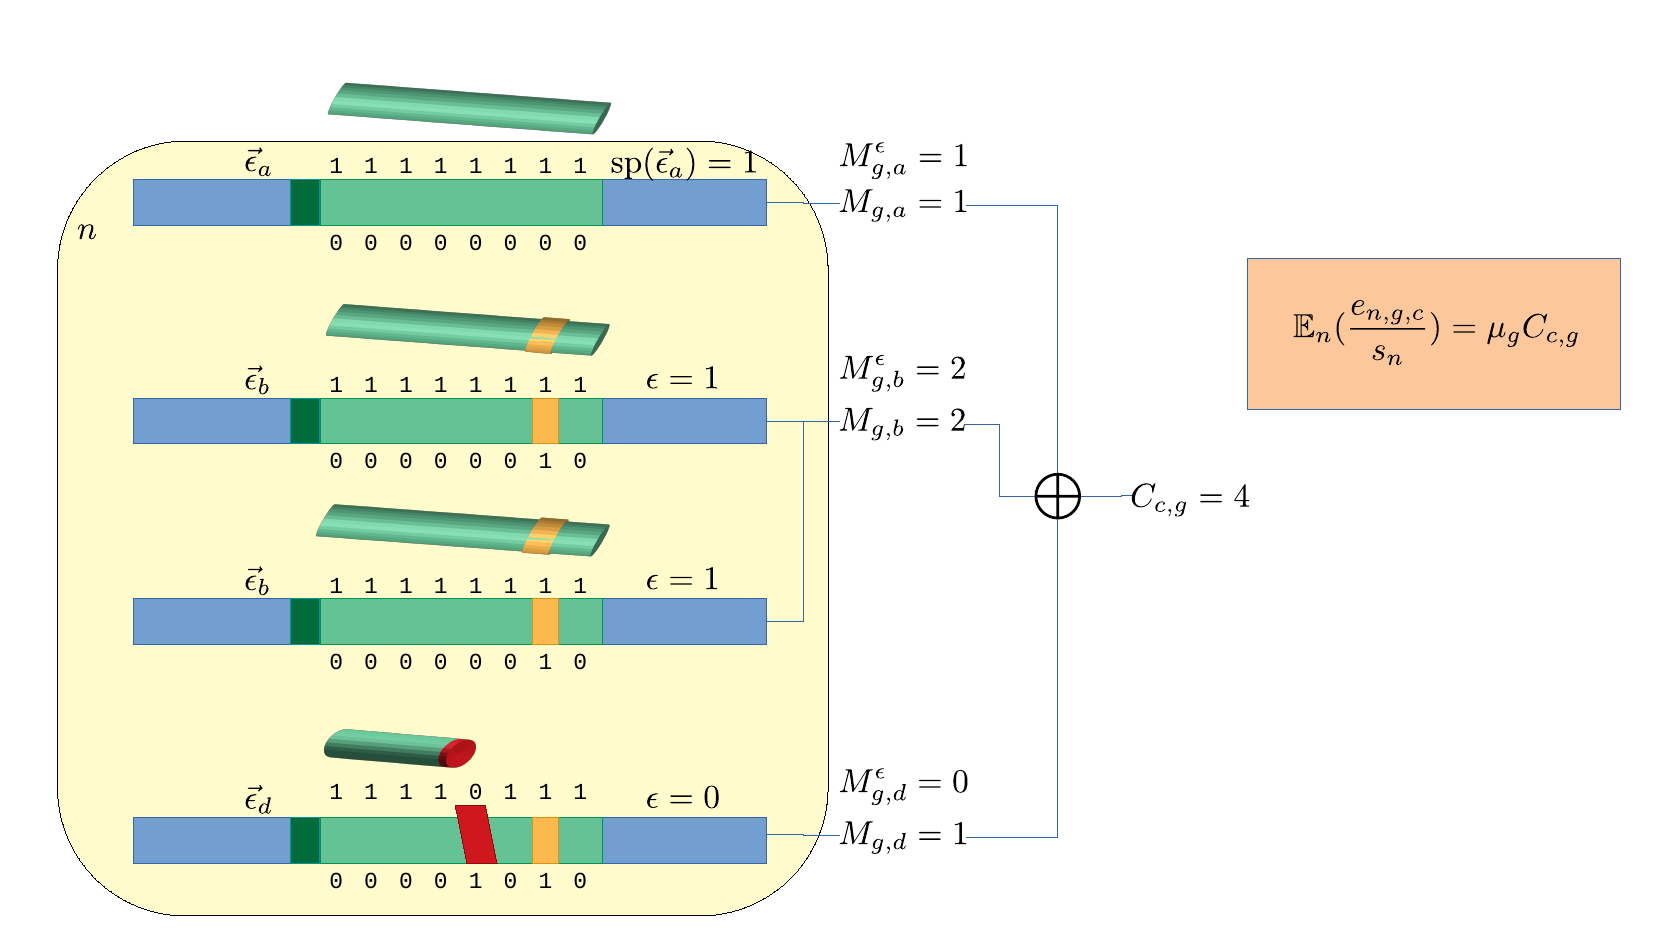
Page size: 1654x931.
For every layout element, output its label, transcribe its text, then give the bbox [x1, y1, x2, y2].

text_box [871, 838, 884, 854]
text_box 00000010 [314, 643, 607, 685]
text_box 11111111 [314, 566, 607, 608]
text_box [1234, 484, 1250, 507]
text_box [1131, 483, 1156, 508]
text_box [871, 206, 883, 222]
text_box 11111111 [314, 365, 607, 407]
text_box [871, 376, 884, 392]
text_box 11111111 [314, 147, 607, 189]
text_box [875, 354, 885, 366]
text_box [951, 356, 965, 379]
text_box [1247, 258, 1621, 410]
text_box [953, 769, 968, 793]
text_box [955, 143, 967, 167]
text_box [871, 425, 883, 441]
text_box [1174, 501, 1187, 517]
text_box [893, 784, 906, 801]
text_box [955, 189, 967, 213]
text_box [839, 189, 873, 213]
text_box [893, 163, 906, 175]
text_box [893, 419, 904, 436]
text_box [839, 821, 874, 845]
text_box [893, 370, 904, 388]
text_box [893, 206, 906, 218]
text_box 00000010 [314, 442, 607, 484]
text_box 11110111 [314, 773, 607, 815]
text_box [839, 769, 874, 793]
text_box [839, 355, 874, 379]
text_box 00001010 [314, 861, 607, 903]
text_box [871, 789, 884, 806]
text_box [893, 832, 906, 850]
text_box [875, 768, 885, 779]
text_box [875, 142, 885, 153]
text_box [57, 141, 829, 916]
text_box [951, 408, 965, 431]
text_box [839, 143, 874, 167]
text_box [954, 821, 967, 845]
text_box [1034, 472, 1081, 520]
text_box 00000000 [314, 223, 607, 265]
text_box [1155, 501, 1166, 512]
text_box [839, 407, 873, 431]
text_box [871, 163, 884, 180]
